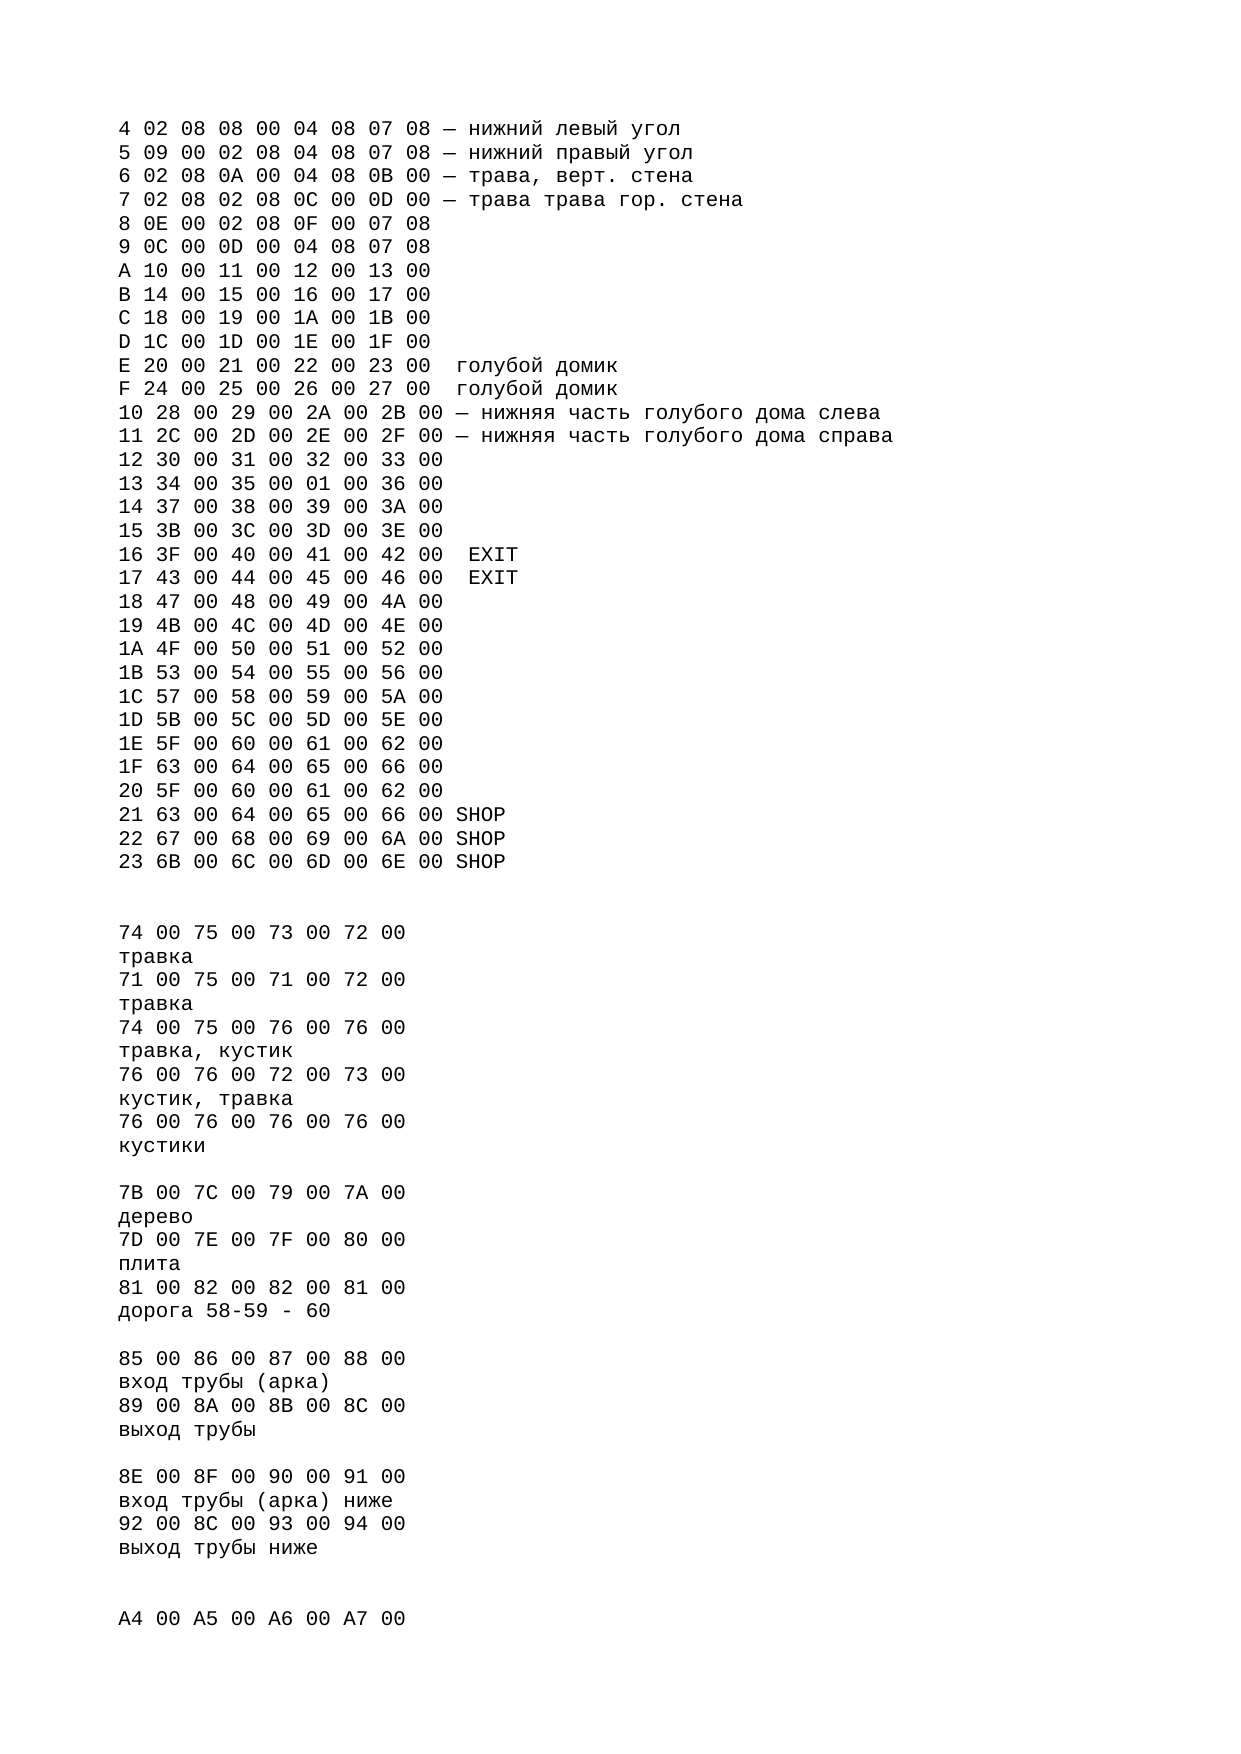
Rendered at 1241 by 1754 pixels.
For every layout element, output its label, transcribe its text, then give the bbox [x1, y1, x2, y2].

text 7 02 08 02 08 0C 00 0D 00 — трава трава гор. стена [118, 189, 1122, 213]
text 74 00 75 00 73 00 72 00 [118, 922, 1122, 946]
text F 24 00 25 00 26 00 27 00 голубой домик [118, 378, 1122, 402]
text травка [118, 946, 1122, 969]
text 4 02 08 08 00 04 08 07 08 — нижний левый угол [118, 118, 1122, 142]
text 6 02 08 0A 00 04 08 0B 00 — трава, верт. стена [118, 165, 1122, 189]
text 76 00 76 00 72 00 73 00 [118, 1064, 1122, 1088]
text 15 3B 00 3C 00 3D 00 3E 00 [118, 520, 1122, 544]
text A 10 00 11 00 12 00 13 00 [118, 260, 1122, 284]
text 76 00 76 00 76 00 76 00 [118, 1111, 1122, 1135]
text 7B 00 7C 00 79 00 7A 00 [118, 1182, 1122, 1206]
text 12 30 00 31 00 32 00 33 00 [118, 449, 1122, 473]
text 71 00 75 00 71 00 72 00 [118, 969, 1122, 993]
text 11 2C 00 2D 00 2E 00 2F 00 — нижняя часть голубого дома справа [118, 426, 1122, 449]
text 7D 00 7E 00 7F 00 80 00 [118, 1229, 1122, 1253]
text травка [118, 993, 1122, 1017]
text 1E 5F 00 60 00 61 00 62 00 [118, 733, 1122, 757]
text выход трубы [118, 1419, 1122, 1442]
text 92 00 8C 00 93 00 94 00 [118, 1513, 1122, 1537]
text вход трубы (арка) [118, 1371, 1122, 1395]
text кустики [118, 1135, 1122, 1158]
text 74 00 75 00 76 00 76 00 [118, 1017, 1122, 1040]
text 1F 63 00 64 00 65 00 66 00 [118, 757, 1122, 780]
text 19 4B 00 4C 00 4D 00 4E 00 [118, 615, 1122, 638]
text вход трубы (арка) ниже [118, 1489, 1122, 1513]
text 20 5F 00 60 00 61 00 62 00 [118, 780, 1122, 804]
text 22 67 00 68 00 69 00 6A 00 SHOP [118, 827, 1122, 851]
text травка, кустик [118, 1040, 1122, 1064]
text выход трубы ниже [118, 1537, 1122, 1561]
text E 20 00 21 00 22 00 23 00 голубой домик [118, 354, 1122, 378]
text 1C 57 00 58 00 59 00 5A 00 [118, 686, 1122, 709]
text плита [118, 1253, 1122, 1277]
text 14 37 00 38 00 39 00 3A 00 [118, 496, 1122, 520]
text 1A 4F 00 50 00 51 00 52 00 [118, 638, 1122, 662]
text 85 00 86 00 87 00 88 00 [118, 1348, 1122, 1371]
text D 1C 00 1D 00 1E 00 1F 00 [118, 331, 1122, 354]
text 17 43 00 44 00 45 00 46 00 EXIT [118, 567, 1122, 591]
text B 14 00 15 00 16 00 17 00 [118, 284, 1122, 307]
text кустик, травка [118, 1088, 1122, 1111]
text C 18 00 19 00 1A 00 1B 00 [118, 307, 1122, 331]
text 10 28 00 29 00 2A 00 2B 00 — нижняя часть голубого дома слева [118, 402, 1122, 426]
text дорога 58-59 - 60 [118, 1300, 1122, 1324]
text 8E 00 8F 00 90 00 91 00 [118, 1466, 1122, 1489]
text 1B 53 00 54 00 55 00 56 00 [118, 662, 1122, 686]
text 18 47 00 48 00 49 00 4A 00 [118, 591, 1122, 615]
text 5 09 00 02 08 04 08 07 08 — нижний правый угол [118, 142, 1122, 165]
text 89 00 8A 00 8B 00 8C 00 [118, 1395, 1122, 1419]
text 9 0C 00 0D 00 04 08 07 08 [118, 236, 1122, 260]
text 1D 5B 00 5C 00 5D 00 5E 00 [118, 709, 1122, 733]
text 13 34 00 35 00 01 00 36 00 [118, 473, 1122, 496]
text 21 63 00 64 00 65 00 66 00 SHOP [118, 804, 1122, 827]
text дерево [118, 1206, 1122, 1229]
text 81 00 82 00 82 00 81 00 [118, 1277, 1122, 1300]
text 16 3F 00 40 00 41 00 42 00 EXIT [118, 544, 1122, 567]
text A4 00 A5 00 A6 00 A7 00 [118, 1608, 1122, 1631]
text 8 0E 00 02 08 0F 00 07 08 [118, 213, 1122, 236]
text 23 6B 00 6C 00 6D 00 6E 00 SHOP [118, 851, 1122, 875]
